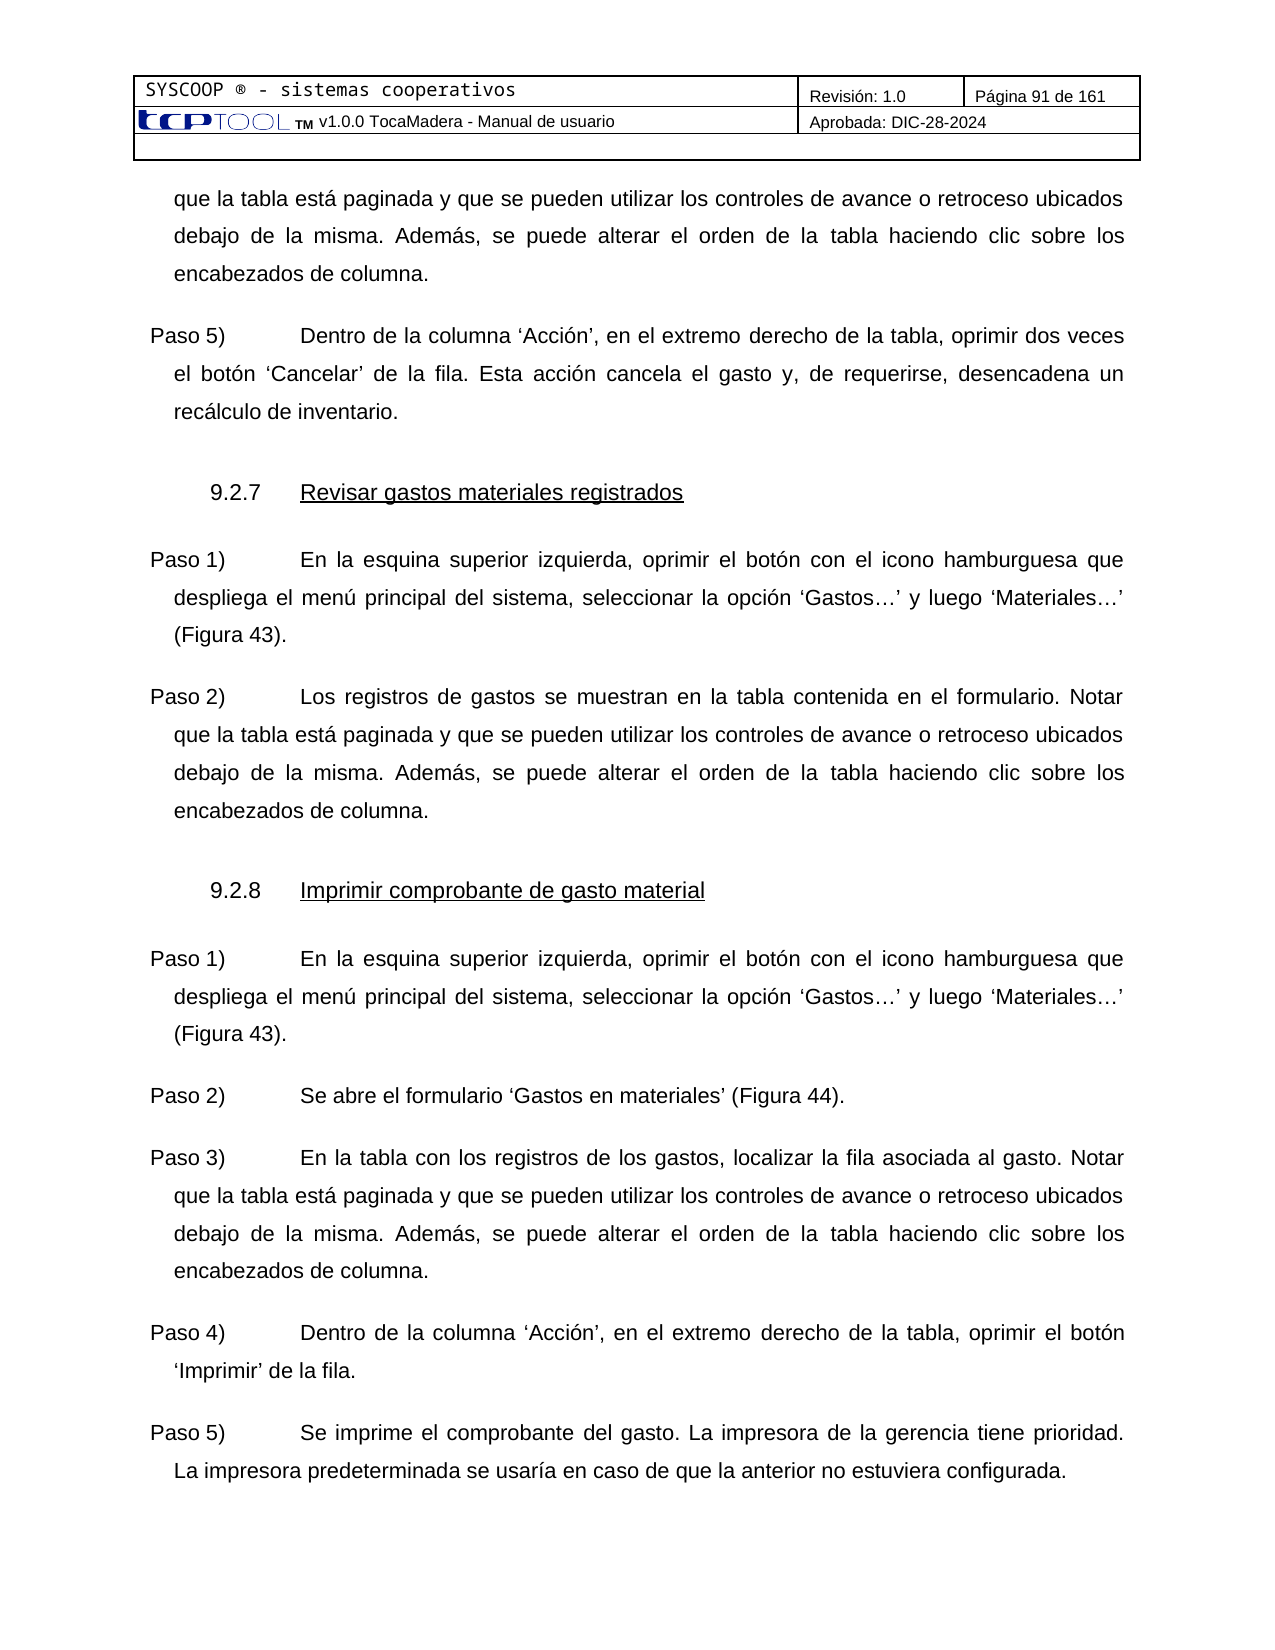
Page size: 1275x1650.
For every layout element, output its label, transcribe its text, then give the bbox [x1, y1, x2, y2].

list Dentro de la columna ‘Acción’, en el extremo derecho de la tabla, oprimir el botón ‘Imprimir’ de la fila. [150, 1320, 1125, 1383]
list En la tabla con los registros de los gastos, localizar la fila asociada al gasto. Notar que la tabla está paginada y que se pueden utilizar los controles de avance o retroceso ubicados debajo de la misma. Además, se puede alterar el orden de la tabla haciendo clic sobre los encabezados de columna. [150, 1145, 1125, 1283]
picture [138, 110, 290, 130]
subtitle Imprimir comprobante de gasto material [210, 877, 1125, 904]
list Se imprime el comprobante del gasto. La impresora de la gerencia tiene prioridad. La impresora predeterminada se usaría en caso de que la anterior no estuviera configurada. [150, 1420, 1125, 1483]
list Dentro de la columna ‘Acción’, en el extremo derecho de la tabla, oprimir dos veces el botón ‘Cancelar’ de la fila. Esta acción cancela el gasto y, de requerirse, desencadena un recálculo de inventario. [150, 323, 1125, 424]
list En la esquina superior izquierda, oprimir el botón con el icono hamburguesa que despliega el menú principal del sistema, seleccionar la opción ‘Gastos…’ y luego ‘Materiales…’ (Figura 43). [150, 547, 1125, 648]
list que la tabla está paginada y que se pueden utilizar los controles de avance o retroceso ubicados debajo de la misma. Además, se puede alterar el orden de la tabla haciendo clic sobre los encabezados de columna. [150, 186, 1125, 286]
list Se abre el formulario ‘Gastos en materiales’ (Figura 44). [150, 1083, 1125, 1108]
subtitle Revisar gastos materiales registrados [210, 478, 1125, 505]
list En la esquina superior izquierda, oprimir el botón con el icono hamburguesa que despliega el menú principal del sistema, seleccionar la opción ‘Gastos…’ y luego ‘Materiales…’ (Figura 43). [150, 946, 1125, 1047]
list Los registros de gastos se muestran en la tabla contenida en el formulario. Notar que la tabla está paginada y que se pueden utilizar los controles de avance o retroceso ubicados debajo de la misma. Además, se puede alterar el orden de la tabla haciendo clic sobre los encabezados de columna. [150, 684, 1125, 823]
